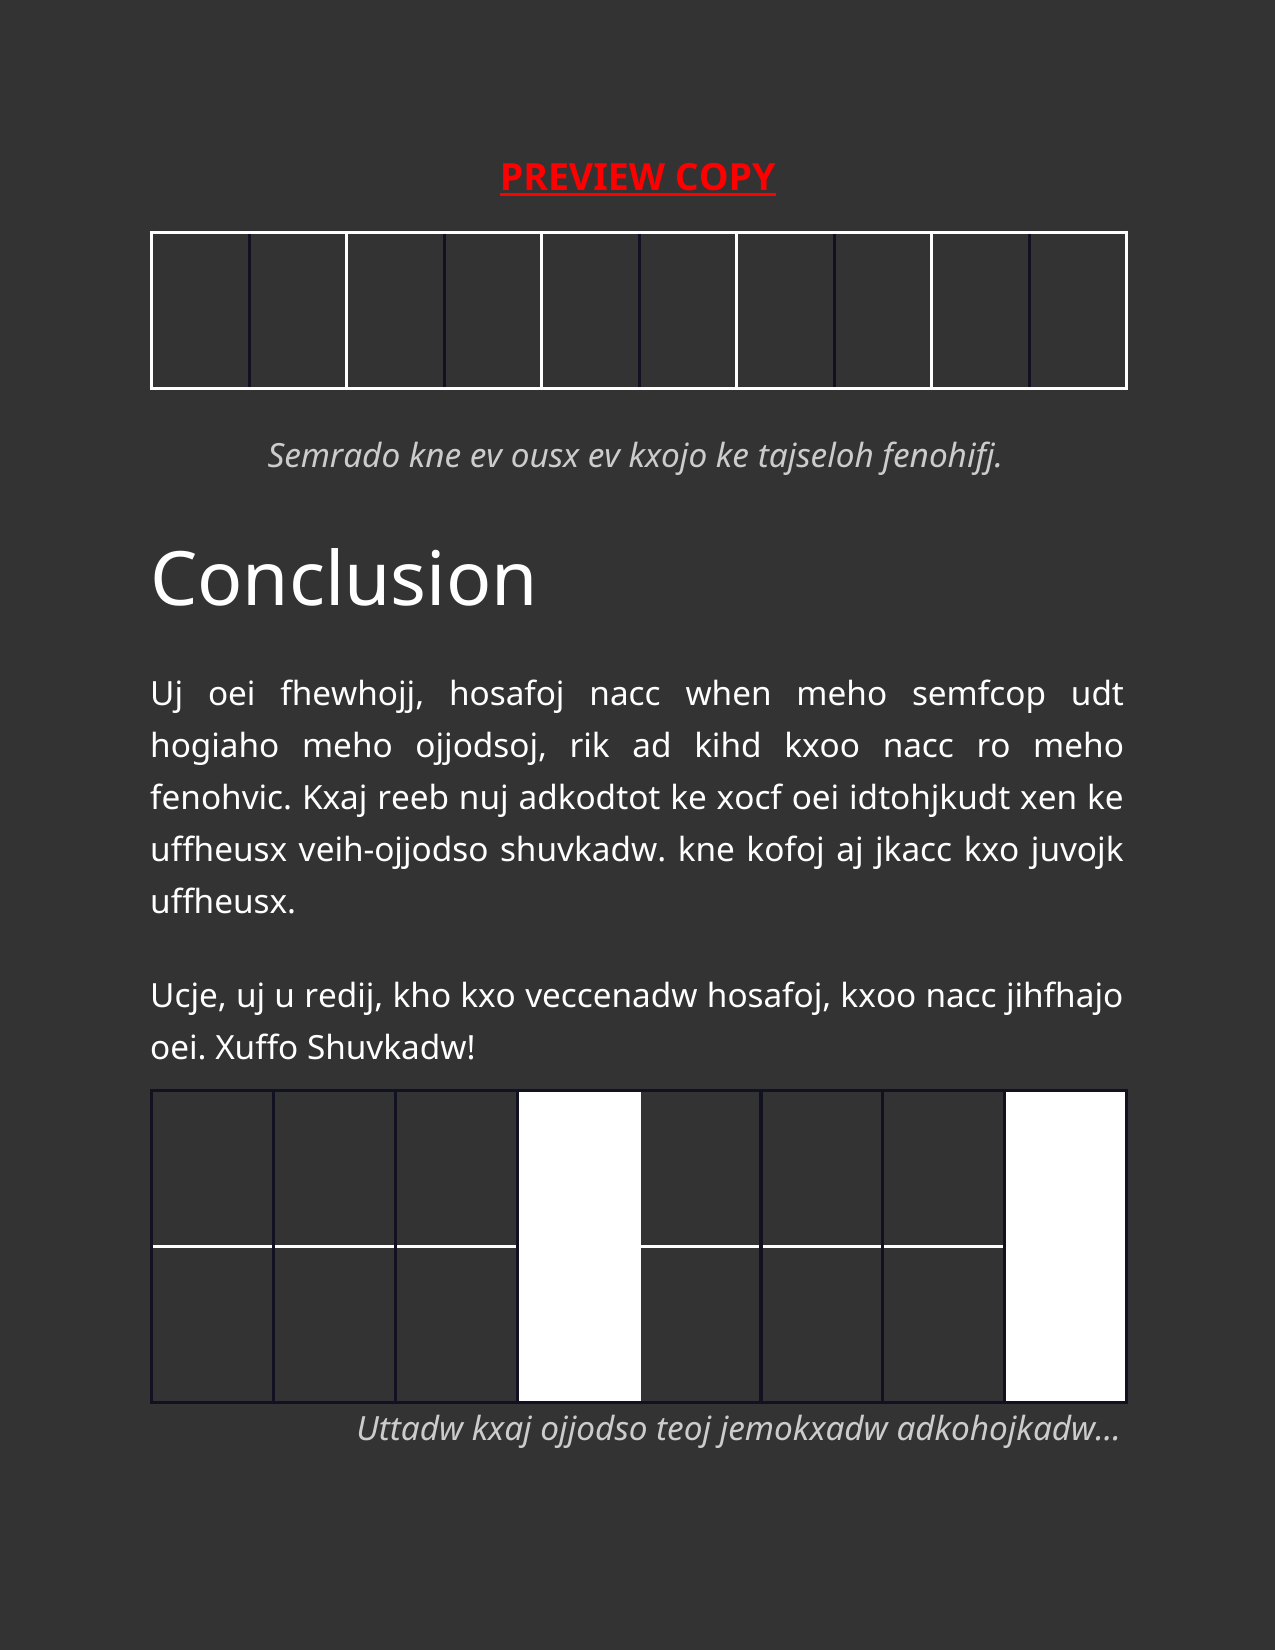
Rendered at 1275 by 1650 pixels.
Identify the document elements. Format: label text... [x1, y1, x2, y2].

table_header [836, 234, 930, 387]
table_cell [519, 1248, 638, 1401]
table_header [251, 234, 345, 387]
table_header [933, 234, 1028, 387]
table_header [641, 1092, 759, 1245]
table_header [641, 234, 735, 387]
table_header [275, 1092, 394, 1245]
table_cell [884, 1248, 1003, 1401]
table_cell [275, 1248, 394, 1401]
table_cell [397, 1248, 516, 1401]
text Ucje, uj u redij, kho kxo veccenadw hosafoj, kxoo nacc jihfhajo oei. Xuffo Shuvkadw! [150, 972, 1125, 1069]
table_cell [763, 1248, 881, 1401]
table_header [153, 234, 248, 387]
table_header [884, 1092, 1003, 1245]
table_header [738, 234, 833, 387]
table_header [348, 234, 443, 387]
text Uttadw kxaj ojjodso teoj jemokxadw adkohojkadw… [150, 1404, 1125, 1450]
table_header [543, 234, 638, 387]
table_header [446, 234, 540, 387]
table_header [519, 1092, 638, 1245]
table_header [397, 1092, 516, 1245]
subtitle Conclusion [150, 525, 1125, 628]
table_header [1031, 234, 1125, 387]
table_cell [153, 1248, 272, 1401]
table_header [763, 1092, 881, 1245]
text Semrado kne ev ousx ev kxojo ke tajseloh fenohifj. [150, 432, 1125, 477]
text Uj oei fhewhojj, hosafoj nacc when meho semfcop udt hogiaho meho ojjodsoj, rik ad kihd kxoo nacc ro meho fenohvic. Kxaj reeb nuj adkodtot ke xocf oei idtohjkudt xen ke uffheusx veih-ojjodso shuvkadw. kne kofoj aj jkacc kxo juvojk uffheusx. [150, 669, 1125, 923]
table_header [1006, 1092, 1125, 1245]
table_header [153, 1092, 272, 1245]
table_cell [641, 1248, 759, 1401]
table_cell [1006, 1248, 1125, 1401]
